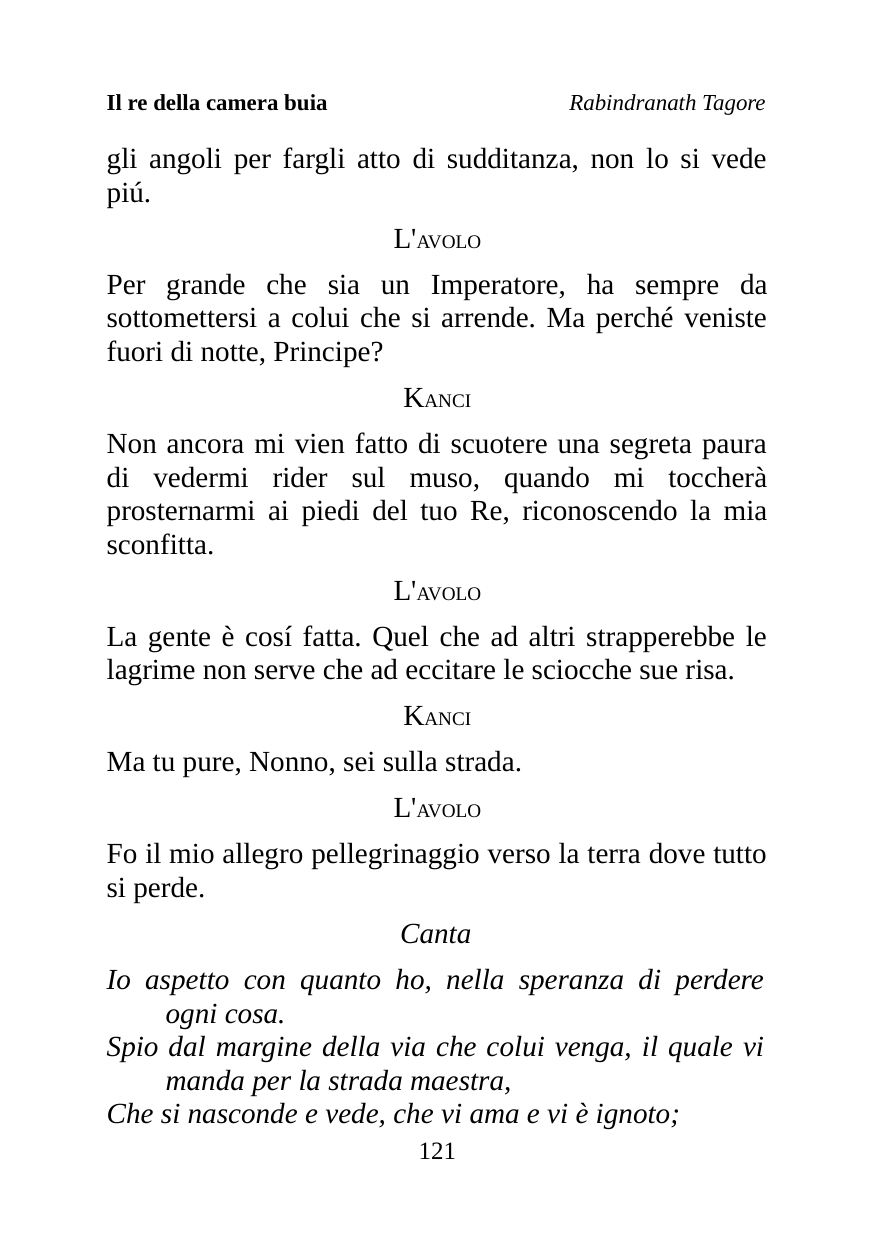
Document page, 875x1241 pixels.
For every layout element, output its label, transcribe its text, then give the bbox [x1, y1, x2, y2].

text Fo il mio allegro pellegrinaggio verso la terra dove tutto si perde. [106, 837, 768, 904]
text Ma tu pure, Nonno, sei sulla strada. [106, 744, 768, 778]
text Che si nasconde e vede, che vi ama e vi è ignoto; [106, 1096, 768, 1130]
text Kanci [106, 380, 768, 414]
text Kanci [106, 698, 768, 732]
text Per grande che sia un Imperatore, ha sempre da sottomettersi a colui che si arrende. Ma perché veniste fuori di notte, Principe? [106, 267, 768, 368]
text Spio dal margine della via che colui venga, il quale vi manda per la strada maestra, [106, 1029, 768, 1096]
text L'avolo [106, 573, 768, 606]
text L'avolo [106, 221, 768, 254]
text Io aspetto con quanto ho, nella speranza di perdere ogni cosa. [106, 962, 768, 1029]
text gli angoli per fargli atto di sudditanza, non lo si vede piú. [106, 141, 768, 208]
text La gente è cosí fatta. Quel che ad altri strapperebbe le lagrime non serve che ad eccitare le sciocche sue risa. [106, 619, 768, 686]
subtitle Canta [106, 916, 768, 950]
text L'avolo [106, 791, 768, 824]
text Non ancora mi vien fatto di scuotere una segreta paura di vedermi rider sul muso, quando mi toccherà prosternarmi ai piedi del tuo Re, riconoscendo la mia sconfitta. [106, 426, 768, 560]
